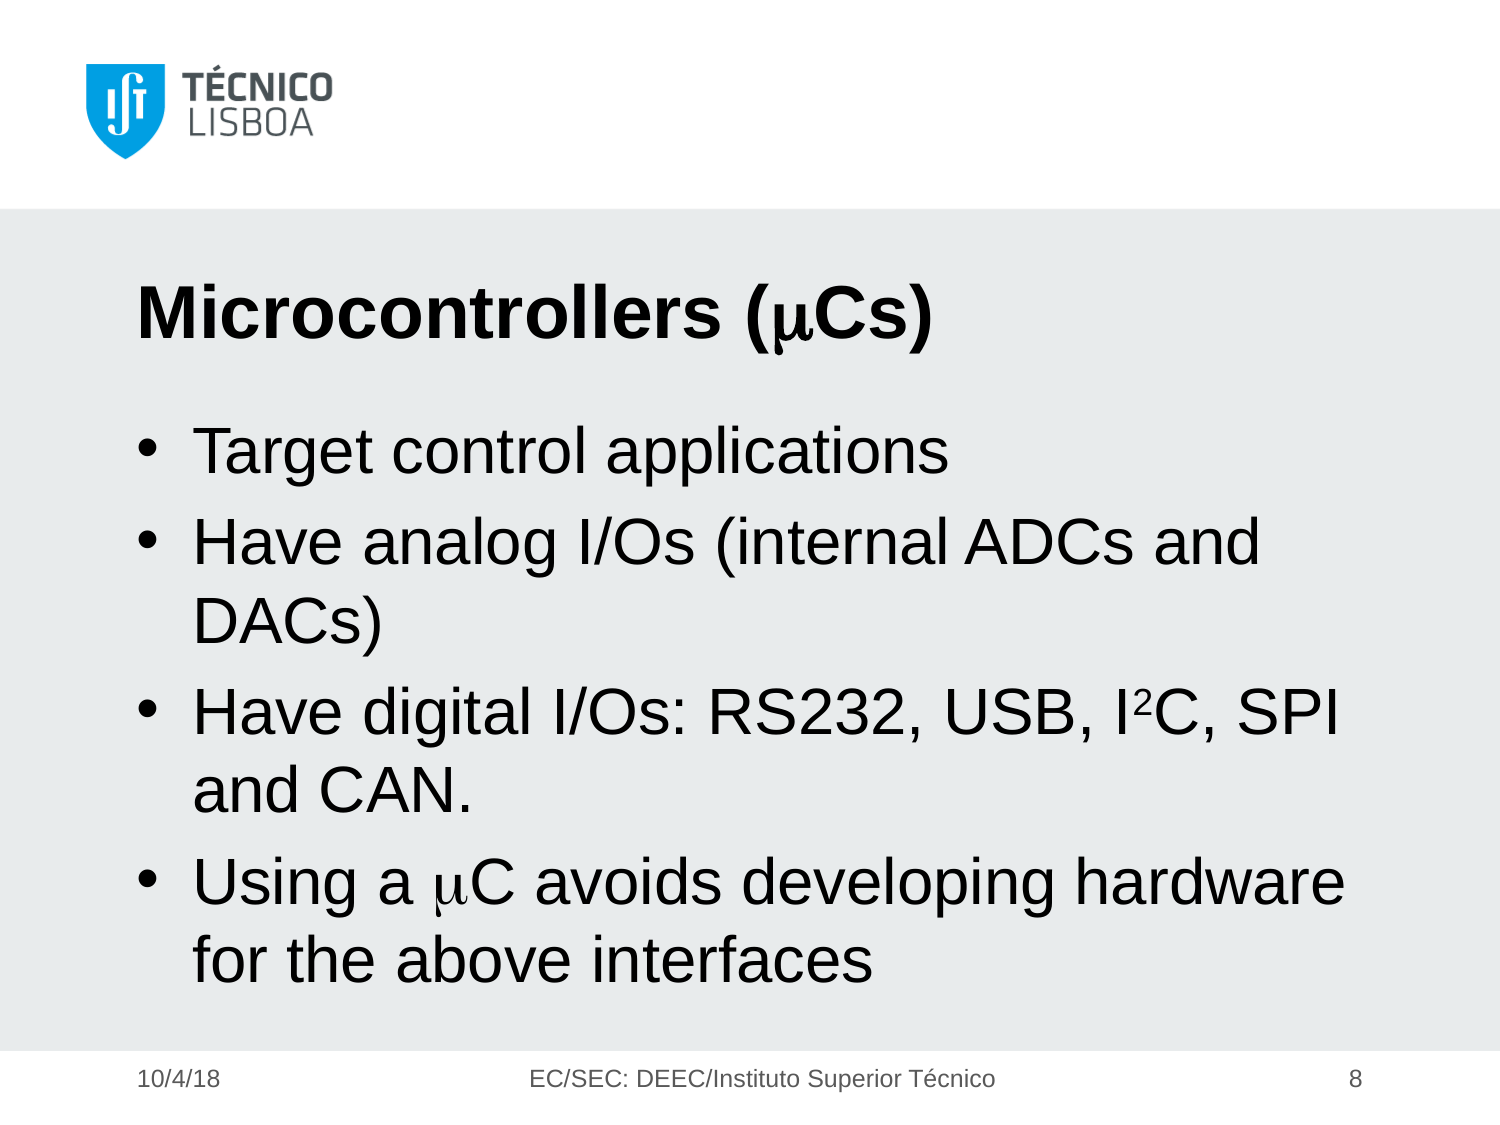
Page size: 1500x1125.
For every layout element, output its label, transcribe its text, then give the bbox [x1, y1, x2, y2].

picture [0, 0, 1500, 1125]
footer EC/SEC: DEEC/Instituto Superior Técnico [512, 1052, 1021, 1103]
title Microcontrollers (mCs) [121, 237, 1378, 381]
list Target control applications Have analog I/Os (internal ADCs and DACs) Have digital I/Os: RS232, USB, I2C, SPI and CAN. Using a mC avoids developing hardware for the above interfaces [121, 400, 1378, 1005]
slide_number 10/4/18 [121, 1052, 425, 1103]
slide_number [1077, 1052, 1378, 1103]
